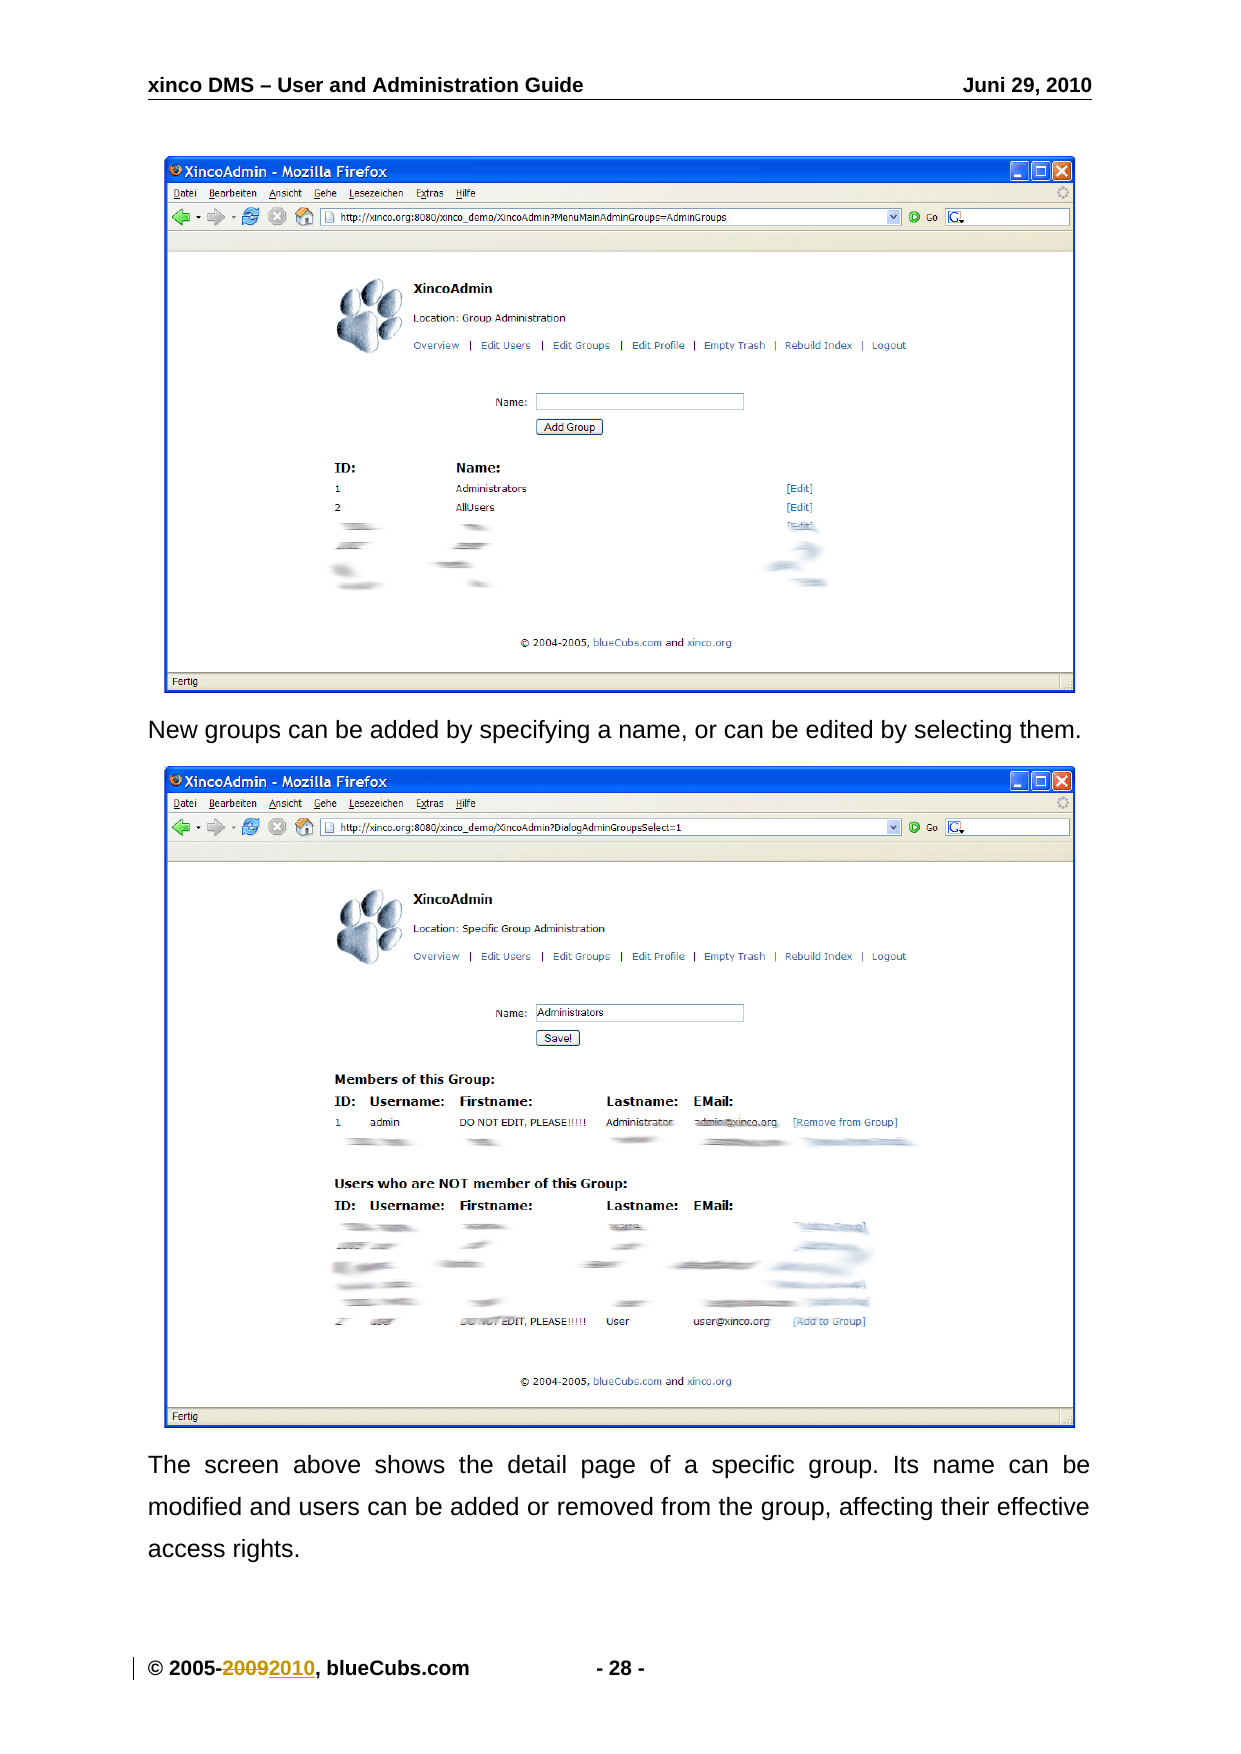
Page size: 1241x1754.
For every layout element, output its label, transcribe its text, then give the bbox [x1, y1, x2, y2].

picture [164, 156, 1075, 693]
picture [164, 766, 1075, 1428]
text New groups can be added by specifying a name, or can be edited by selecting them. [148, 716, 1092, 743]
text The screen above shows the detail page of a specific group. Its name can be modified and users can be added or removed from the group, affecting their effective access rights. [148, 1451, 1092, 1562]
